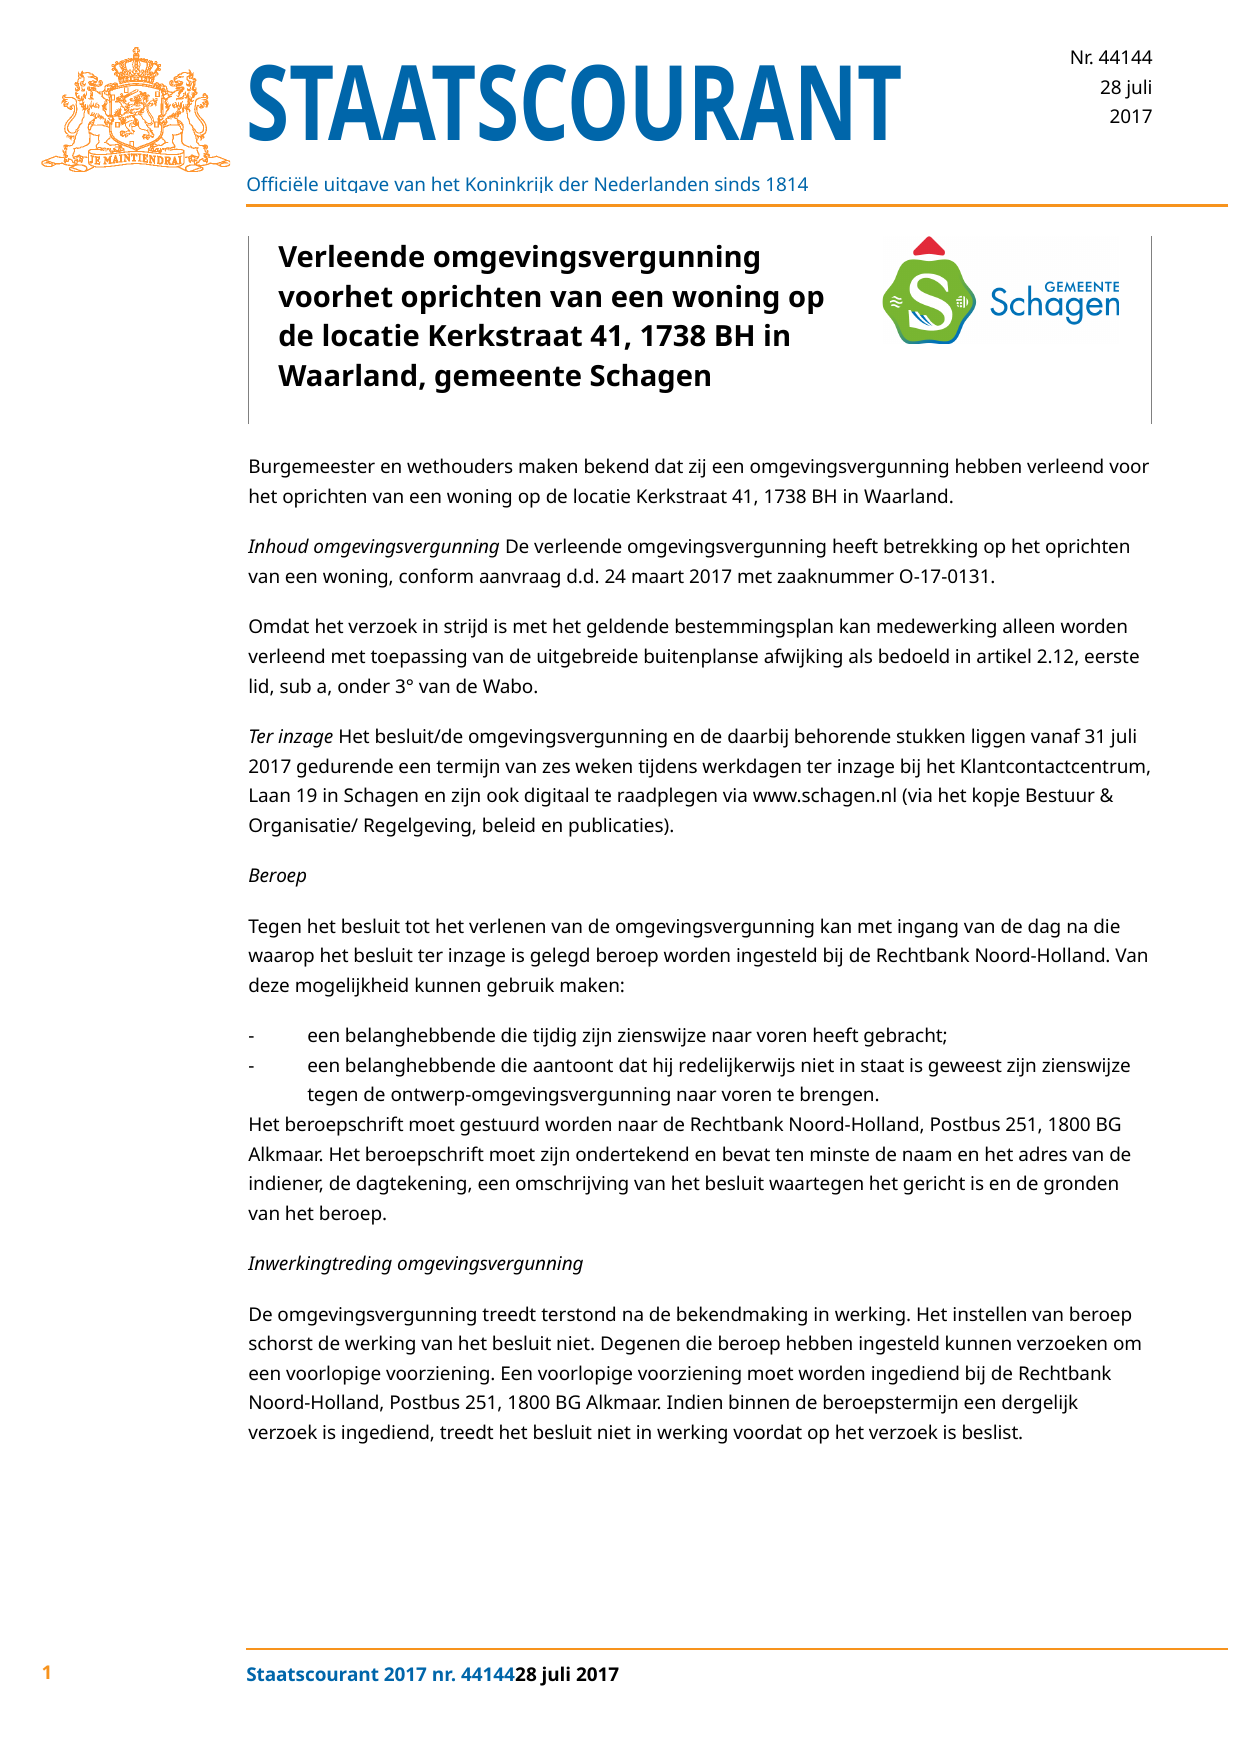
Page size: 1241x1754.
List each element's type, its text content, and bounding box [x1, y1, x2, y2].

list een belanghebbende die aantoont dat hij redelijkerwijs niet in staat is geweest zijn zienswijze tegen de ontwerp-omgevingsvergunning naar voren te brengen. [248, 1052, 1152, 1107]
text Burgemeester en wethouders maken bekend dat zij een omgevingsvergunning hebben verleend voor het oprichten van een woning op de locatie Kerkstraat 41, 1738 BH in Waarland. [248, 454, 1152, 509]
list een belanghebbende die tijdig zijn zienswijze naar voren heeft gebracht; [248, 1022, 1152, 1048]
table_header Verleende omgevingsvergunning voorhet oprichten van een woning op de locatie Kerkstraat 41, 1738 BH in Waarland, gemeente Schagen [249, 236, 850, 424]
picture [41, 47, 231, 172]
picture [882, 236, 1119, 344]
text Omdat het verzoek in strijd is met het geldende bestemmingsplan kan medewerking alleen worden verleend met toepassing van de uitgebreide buitenplanse afwijking als bedoeld in artikel 2.12, eerste lid, sub a, onder 3° van de Wabo. [248, 614, 1152, 698]
text Inwerkingtreding omgevingsvergunning [248, 1250, 1152, 1276]
text Het beroepschrift moet gestuurd worden naar de Rechtbank Noord-Holland, Postbus 251, 1800 BG Alkmaar. Het beroepschrift moet zijn ondertekend en bevat ten minste de naam en het adres van de indiener, de dagtekening, een omschrijving van het besluit waartegen het gericht is en de gronden van het beroep. [248, 1111, 1152, 1226]
text De omgevingsvergunning treedt terstond na de bekendmaking in werking. Het instellen van beroep schorst de werking van het besluit niet. Degenen die beroep hebben ingesteld kunnen verzoeken om een voorlopige voorziening. Een voorlopige voorziening moet worden ingediend bij de Rechtbank Noord-Holland, Postbus 251, 1800 BG Alkmaar. Indien binnen de beroepstermijn een dergelijk verzoek is ingediend, treedt het besluit niet in werking voordat op het verzoek is beslist. [248, 1301, 1152, 1445]
table_header [850, 236, 1151, 424]
text Inhoud omgevingsvergunning De verleende omgevingsvergunning heeft betrekking op het oprichten van een woning, conform aanvraag d.d. 24 maart 2017 met zaaknummer O-17-0131. [248, 534, 1152, 589]
text Tegen het besluit tot het verlenen van de omgevingsvergunning kan met ingang van de dag na die waarop het besluit ter inzage is gelegd beroep worden ingesteld bij de Rechtbank Noord-Holland. Van deze mogelijkheid kunnen gebruik maken: [248, 913, 1152, 998]
text Ter inzage Het besluit/de omgevingsvergunning en de daarbij behorende stukken liggen vanaf 31 juli 2017 gedurende een termijn van zes weken tijdens werkdagen ter inzage bij het Klantcontactcentrum, Laan 19 in Schagen en zijn ook digitaal te raadplegen via www.schagen.nl (via het kopje Bestuur & Organisatie/ Regelgeving, beleid en publicaties). [248, 723, 1152, 838]
text Beroep [248, 862, 1152, 888]
